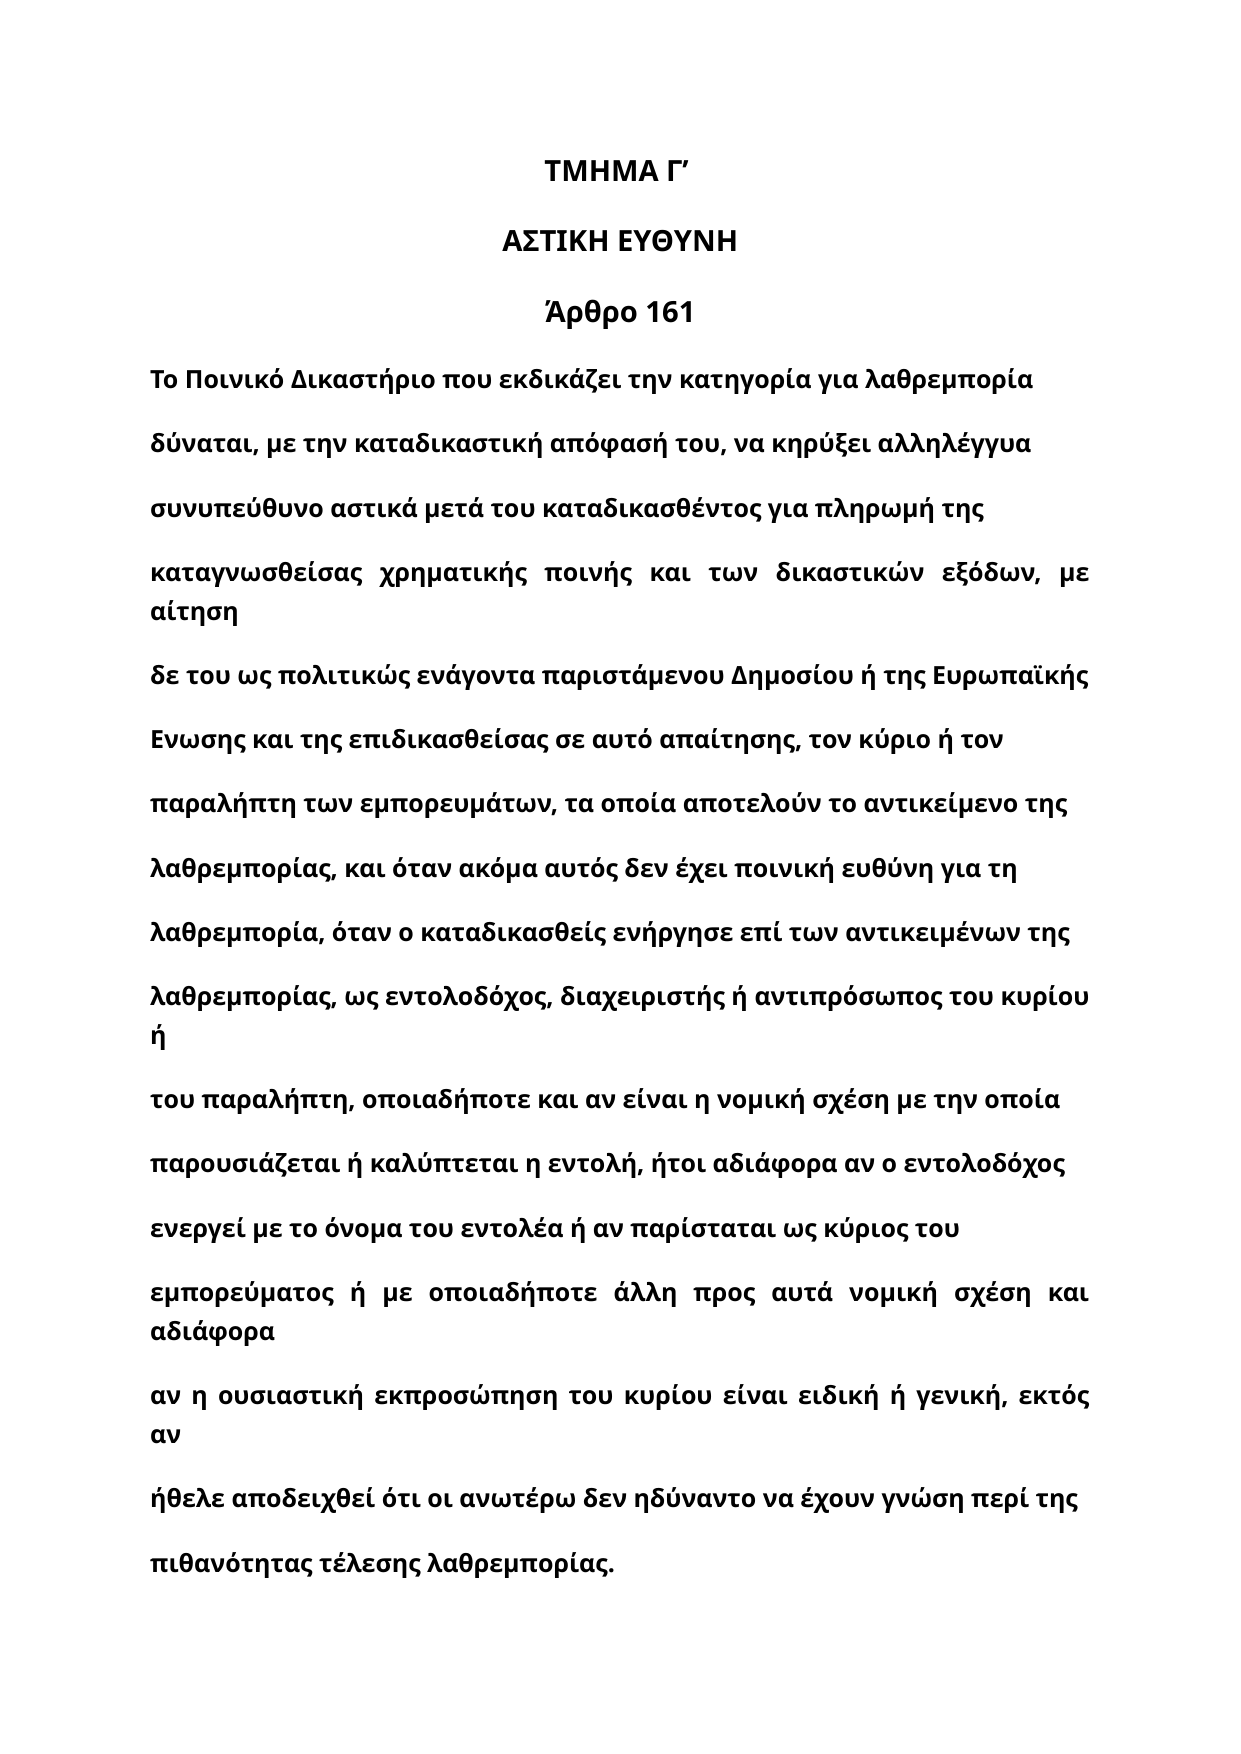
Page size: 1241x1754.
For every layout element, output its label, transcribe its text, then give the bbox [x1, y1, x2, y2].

text Το Ποινικό Δικαστήριο που εκδικάζει την κατηγορία για λαθρεμπορία [150, 362, 1090, 396]
text παραλήπτη των εμπορευμάτων, τα οποία αποτελούν το αντικείμενο της [150, 786, 1090, 820]
text καταγνωσθείσας χρηματικής ποινής και των δικαστικών εξόδων, με αίτηση [150, 554, 1090, 628]
text εμπορεύματος ή με οποιαδήποτε άλλη προς αυτά νομική σχέση και αδιάφορα [150, 1274, 1090, 1348]
text ενεργεί με το όνομα του εντολέα ή αν παρίσταται ως κύριος του [150, 1210, 1090, 1244]
text αν η ουσιαστική εκπροσώπηση του κυρίου είναι ειδική ή γενική, εκτός αν [150, 1378, 1090, 1451]
text δε του ως πολιτικώς ενάγοντα παριστάμενου Δημοσίου ή της Ευρωπαϊκής [150, 658, 1090, 692]
text παρουσιάζεται ή καλύπτεται η εντολή, ήτοι αδιάφορα αν ο εντολοδόχος [150, 1146, 1090, 1180]
text του παραλήπτη, οποιαδήποτε και αν είναι η νομική σχέση με την οποία [150, 1082, 1090, 1116]
subtitle ΑΣΤΙΚΗ ΕΥΘΥΝΗ [150, 221, 1090, 260]
text ήθελε αποδειχθεί ότι οι ανωτέρω δεν ηδύναντο να έχουν γνώση περί της [150, 1481, 1090, 1515]
text λαθρεμπορία, όταν ο καταδικασθείς ενήργησε επί των αντικειμένων της [150, 914, 1090, 948]
text λαθρεμπορίας, ως εντολοδόχος, διαχειριστής ή αντιπρόσωπος του κυρίου ή [150, 978, 1090, 1052]
subtitle ΤΜΗΜΑ Γ’ [150, 150, 1090, 190]
text συνυπεύθυνο αστικά μετά του καταδικασθέντος για πληρωμή της [150, 490, 1090, 524]
subtitle Άρθρο 161 [150, 291, 1090, 331]
text πιθανότητας τέλεσης λαθρεμπορίας. [150, 1545, 1090, 1579]
text δύναται, με την καταδικαστική απόφασή του, να κηρύξει αλληλέγγυα [150, 426, 1090, 460]
text Ενωσης και της επιδικασθείσας σε αυτό απαίτησης, τον κύριο ή τον [150, 722, 1090, 756]
text λαθρεμπορίας, και όταν ακόμα αυτός δεν έχει ποινική ευθύνη για τη [150, 850, 1090, 884]
